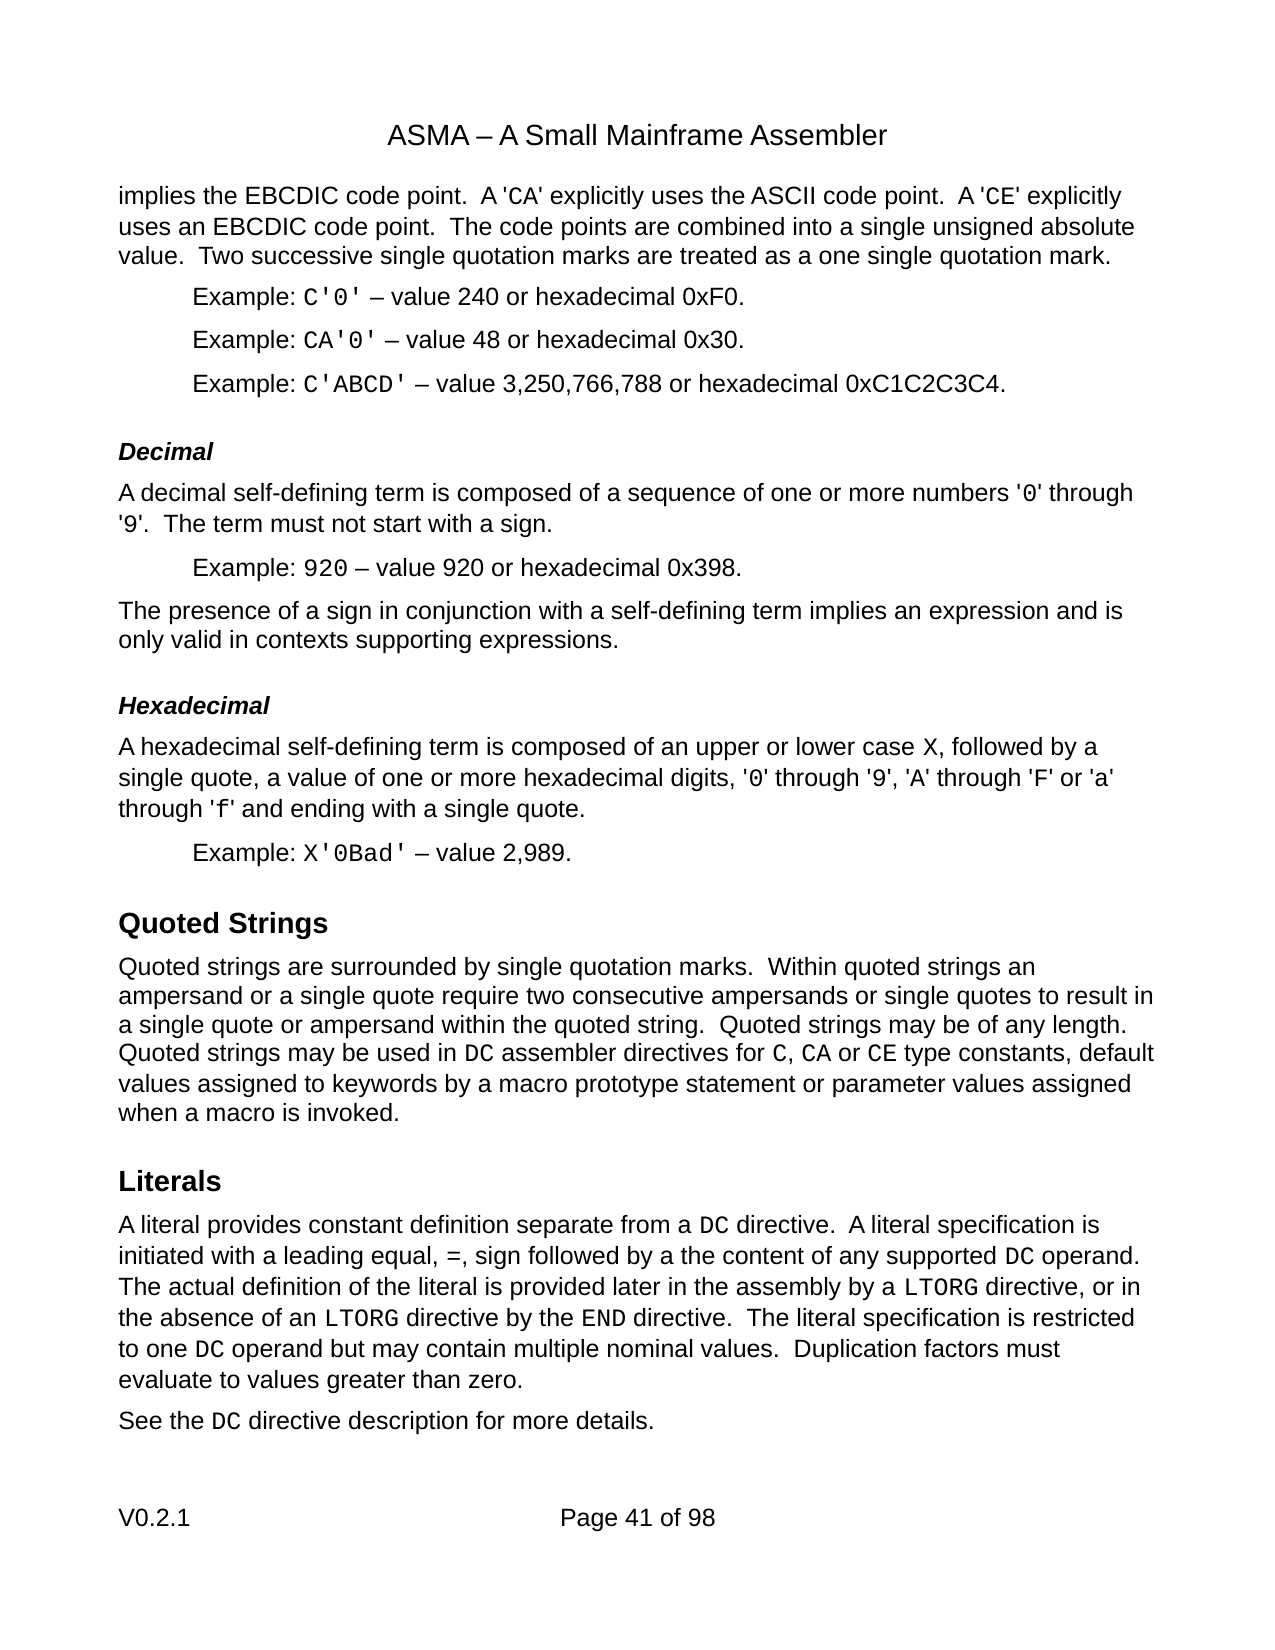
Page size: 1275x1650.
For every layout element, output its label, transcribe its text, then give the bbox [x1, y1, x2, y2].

text A literal provides constant definition separate from a DC directive. A literal specification is initiated with a leading equal, =, sign followed by a the content of any supported DC operand. The actual definition of the literal is provided later in the assembly by a LTORG directive, or in the absence of an LTORG directive by the END directive. The literal specification is restricted to one DC operand but may contain multiple nominal values. Duplication factors must evaluate to values greater than zero. [118, 1210, 1157, 1394]
subtitle Hexadecimal [118, 691, 1157, 720]
text Example: 920 – value 920 or hexadecimal 0x398. [192, 553, 1157, 584]
text See the DC directive description for more details. [118, 1406, 1157, 1437]
subtitle Decimal [118, 437, 1157, 466]
text Example: CA'0' – value 48 or hexadecimal 0x30. [192, 326, 1157, 356]
text implies the EBCDIC code point. A 'CA' explicitly uses the ASCII code point. A 'CE' explicitly uses an EBCDIC code point. The code points are combined into a single unsigned absolute value. Two successive single quotation marks are treated as a one single quotation mark. [118, 181, 1157, 269]
subtitle Quoted Strings [118, 906, 1157, 939]
text Example: C'0' – value 240 or hexadecimal 0xF0. [192, 282, 1157, 313]
text Example: X'0Bad' – value 2,989. [192, 838, 1157, 868]
text A decimal self-defining term is composed of a sequence of one or more numbers '0' through '9'. The term must not start with a sign. [118, 478, 1157, 540]
text The presence of a sign in conjunction with a self-defining term implies an expression and is only valid in contexts supporting expressions. [118, 596, 1157, 654]
text Quoted strings are surrounded by single quotation marks. Within quoted strings an ampersand or a single quote require two consecutive ampersands or single quotes to result in a single quote or ampersand within the quoted string. Quoted strings may be of any length. Quoted strings may be used in DC assembler directives for C, CA or CE type constants, default values assigned to keywords by a macro prototype statement or parameter values assigned when a macro is invoked. [118, 952, 1157, 1127]
text Example: C'ABCD' – value 3,250,766,788 or hexadecimal 0xC1C2C3C4. [192, 369, 1157, 400]
subtitle Literals [118, 1164, 1157, 1198]
text A hexadecimal self-defining term is composed of an upper or lower case X, followed by a single quote, a value of one or more hexadecimal digits, '0' through '9', 'A' through 'F' or 'a' through 'f' and ending with a single quote. [118, 732, 1157, 825]
